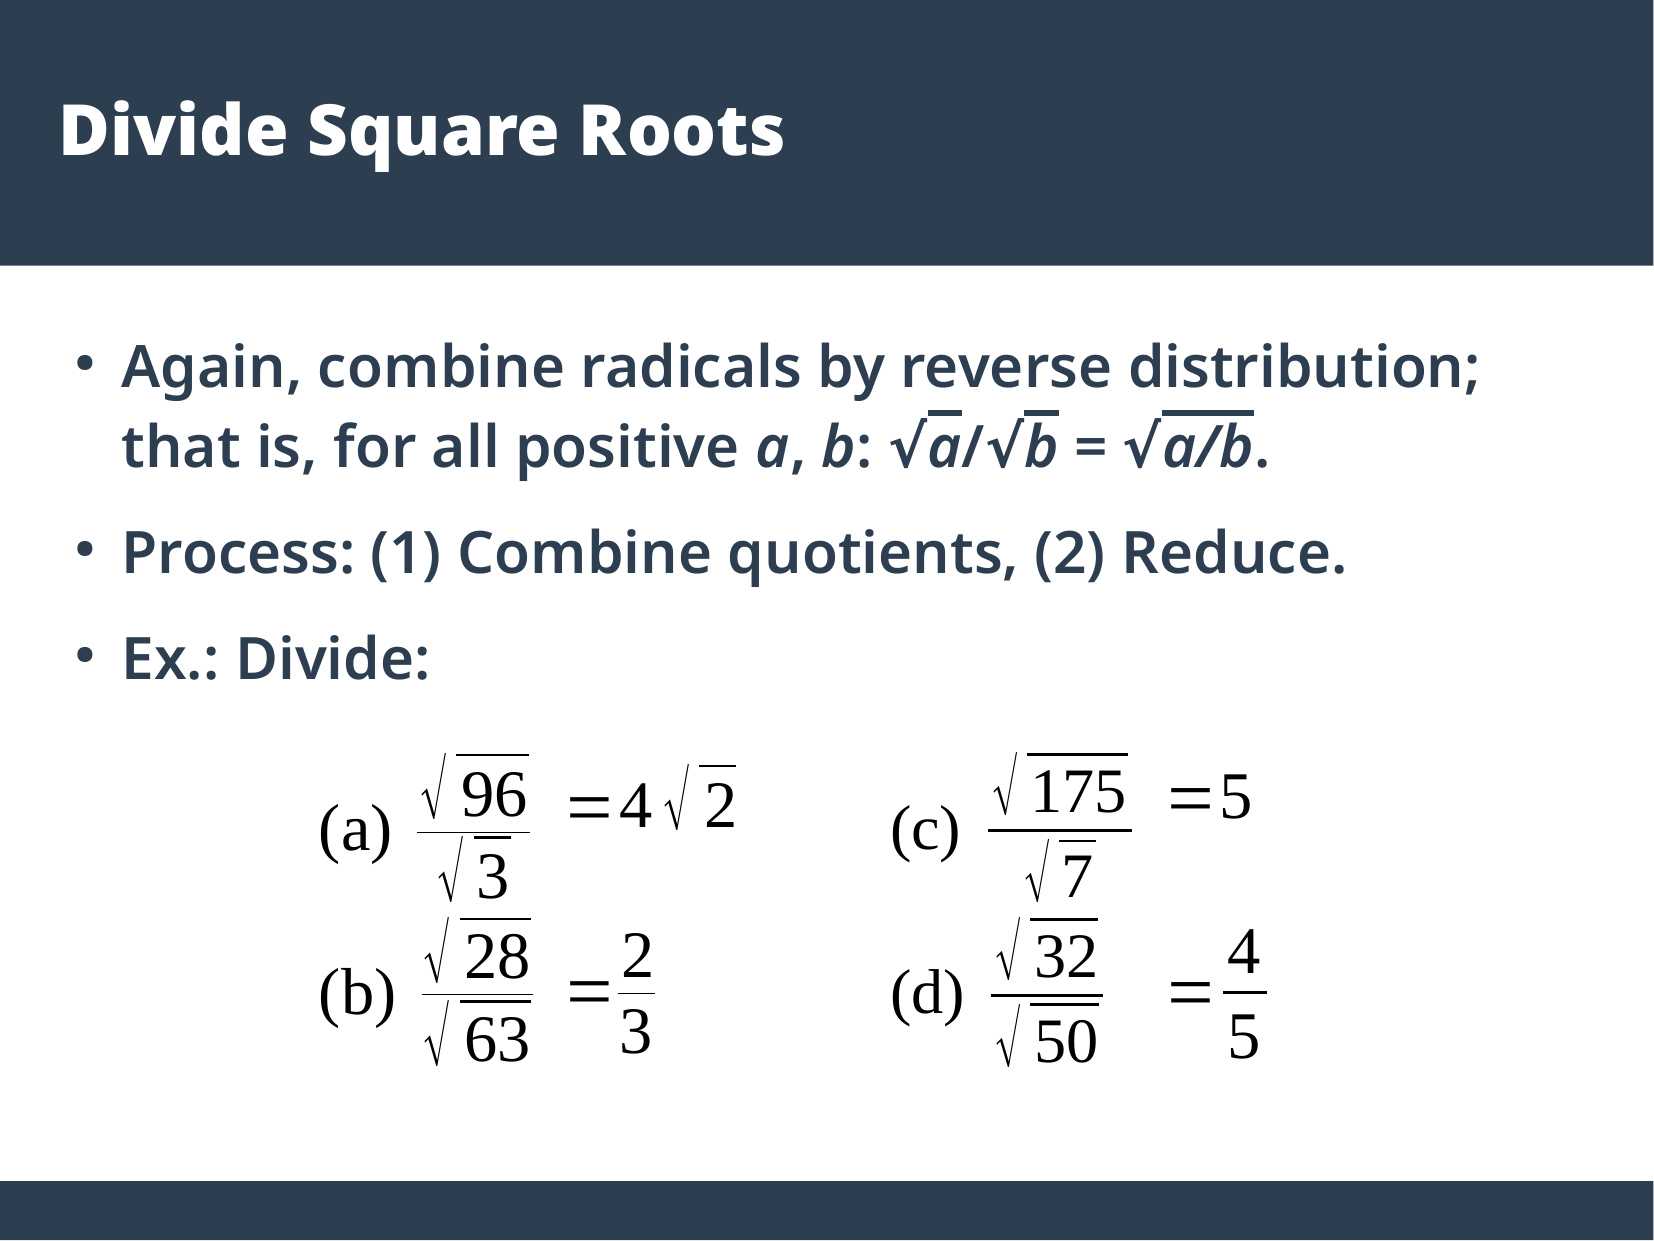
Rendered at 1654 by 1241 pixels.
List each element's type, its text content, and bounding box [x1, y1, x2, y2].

chart [552, 761, 743, 1069]
chart [312, 750, 540, 1077]
list Again, combine radicals by reverse distribution; that is, for all positive a, b: √a/√b = √a/b. Process: (1) Combine quotients, (2) Reduce. Ex.: Divide: [59, 324, 1595, 706]
title Divide Square Roots [59, 49, 1595, 207]
chart [1153, 759, 1277, 1073]
chart [883, 750, 1141, 1077]
